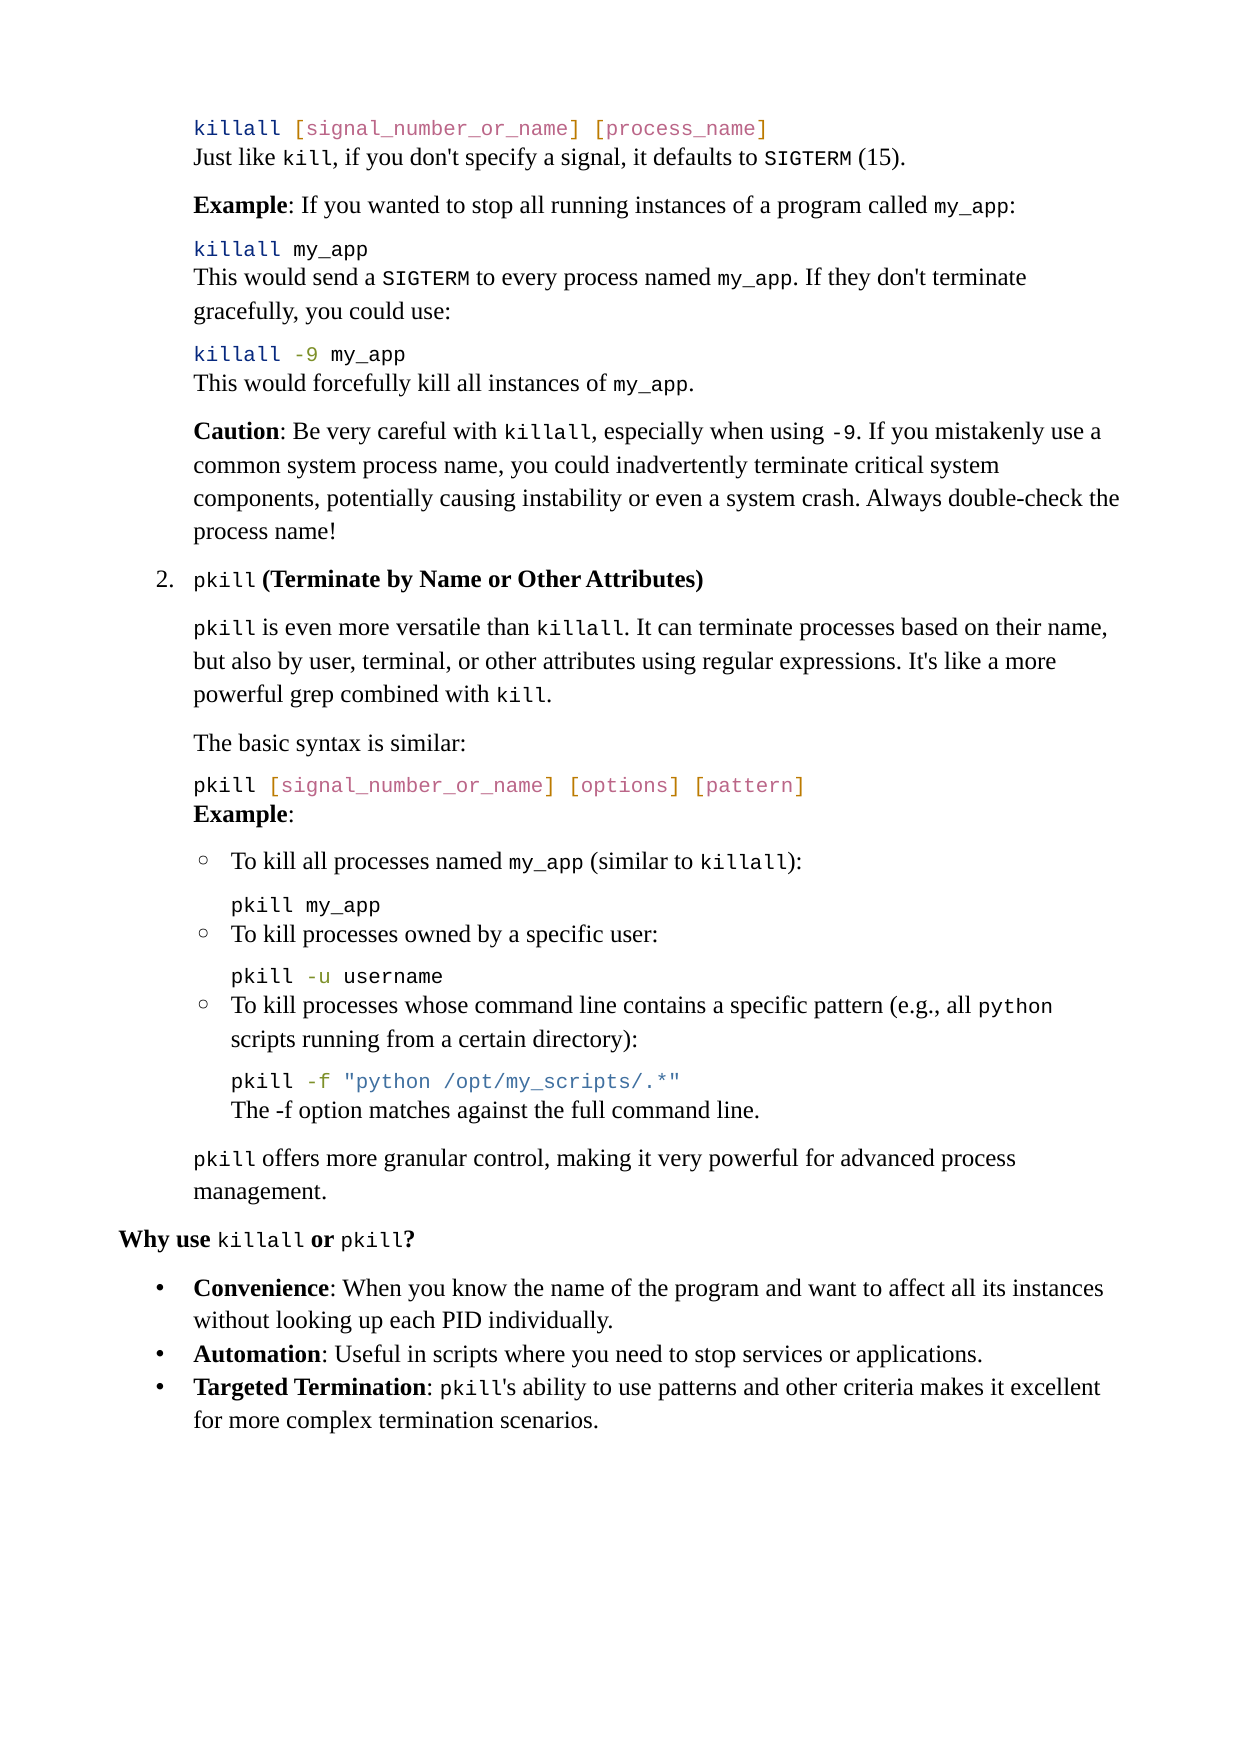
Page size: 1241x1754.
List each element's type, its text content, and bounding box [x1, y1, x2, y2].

list The basic syntax is similar: [156, 728, 1122, 756]
list Just like kill, if you don't specify a signal, it defaults to SIGTERM (15). [156, 142, 1122, 171]
list pkill -u username [193, 966, 1122, 990]
list Targeted Termination: pkill's ability to use patterns and other criteria makes it excellent for more complex termination scenarios. [156, 1372, 1122, 1434]
list killall [signal_number_or_name] [process_name] [156, 118, 1122, 142]
list Example: If you wanted to stop all running instances of a program called my_app: [156, 190, 1122, 220]
list pkill my_app [193, 895, 1122, 919]
list This would send a SIGTERM to every process named my_app. If they don't terminate gracefully, you could use: [156, 262, 1122, 325]
list killall my_app [156, 239, 1122, 262]
list This would forcefully kill all instances of my_app. [156, 368, 1122, 397]
list Automation: Useful in scripts where you need to stop services or applications. [156, 1339, 1122, 1367]
list killall -9 my_app [156, 344, 1122, 368]
list pkill [signal_number_or_name] [options] [pattern] [156, 775, 1122, 799]
list Caution: Be very careful with killall, especially when using -9. If you mistakenly use a common system process name, you could inadvertently terminate critical system components, potentially causing instability or even a system crash. Always double-check the process name! [156, 416, 1122, 545]
list To kill processes owned by a specific user: [193, 919, 1122, 947]
list To kill all processes named my_app (similar to killall): [193, 846, 1122, 876]
list The -f option matches against the full command line. [193, 1095, 1122, 1124]
list To kill processes whose command line contains a specific pattern (e.g., all python scripts running from a certain directory): [193, 990, 1122, 1052]
list pkill (Terminate by Name or Other Attributes) [156, 564, 1122, 593]
list pkill -f "python /opt/my_scripts/.*" [193, 1071, 1122, 1095]
list Convenience: When you know the name of the program and want to affect all its instances without looking up each PID individually. [156, 1273, 1122, 1334]
list pkill is even more versatile than killall. It can terminate processes based on their name, but also by user, terminal, or other attributes using regular expressions. It's like a more powerful grep combined with kill. [156, 612, 1122, 709]
list pkill offers more granular control, making it very powerful for advanced process management. [156, 1143, 1122, 1205]
text Why use killall or pkill? [118, 1224, 1122, 1254]
list Example: [156, 799, 1122, 828]
